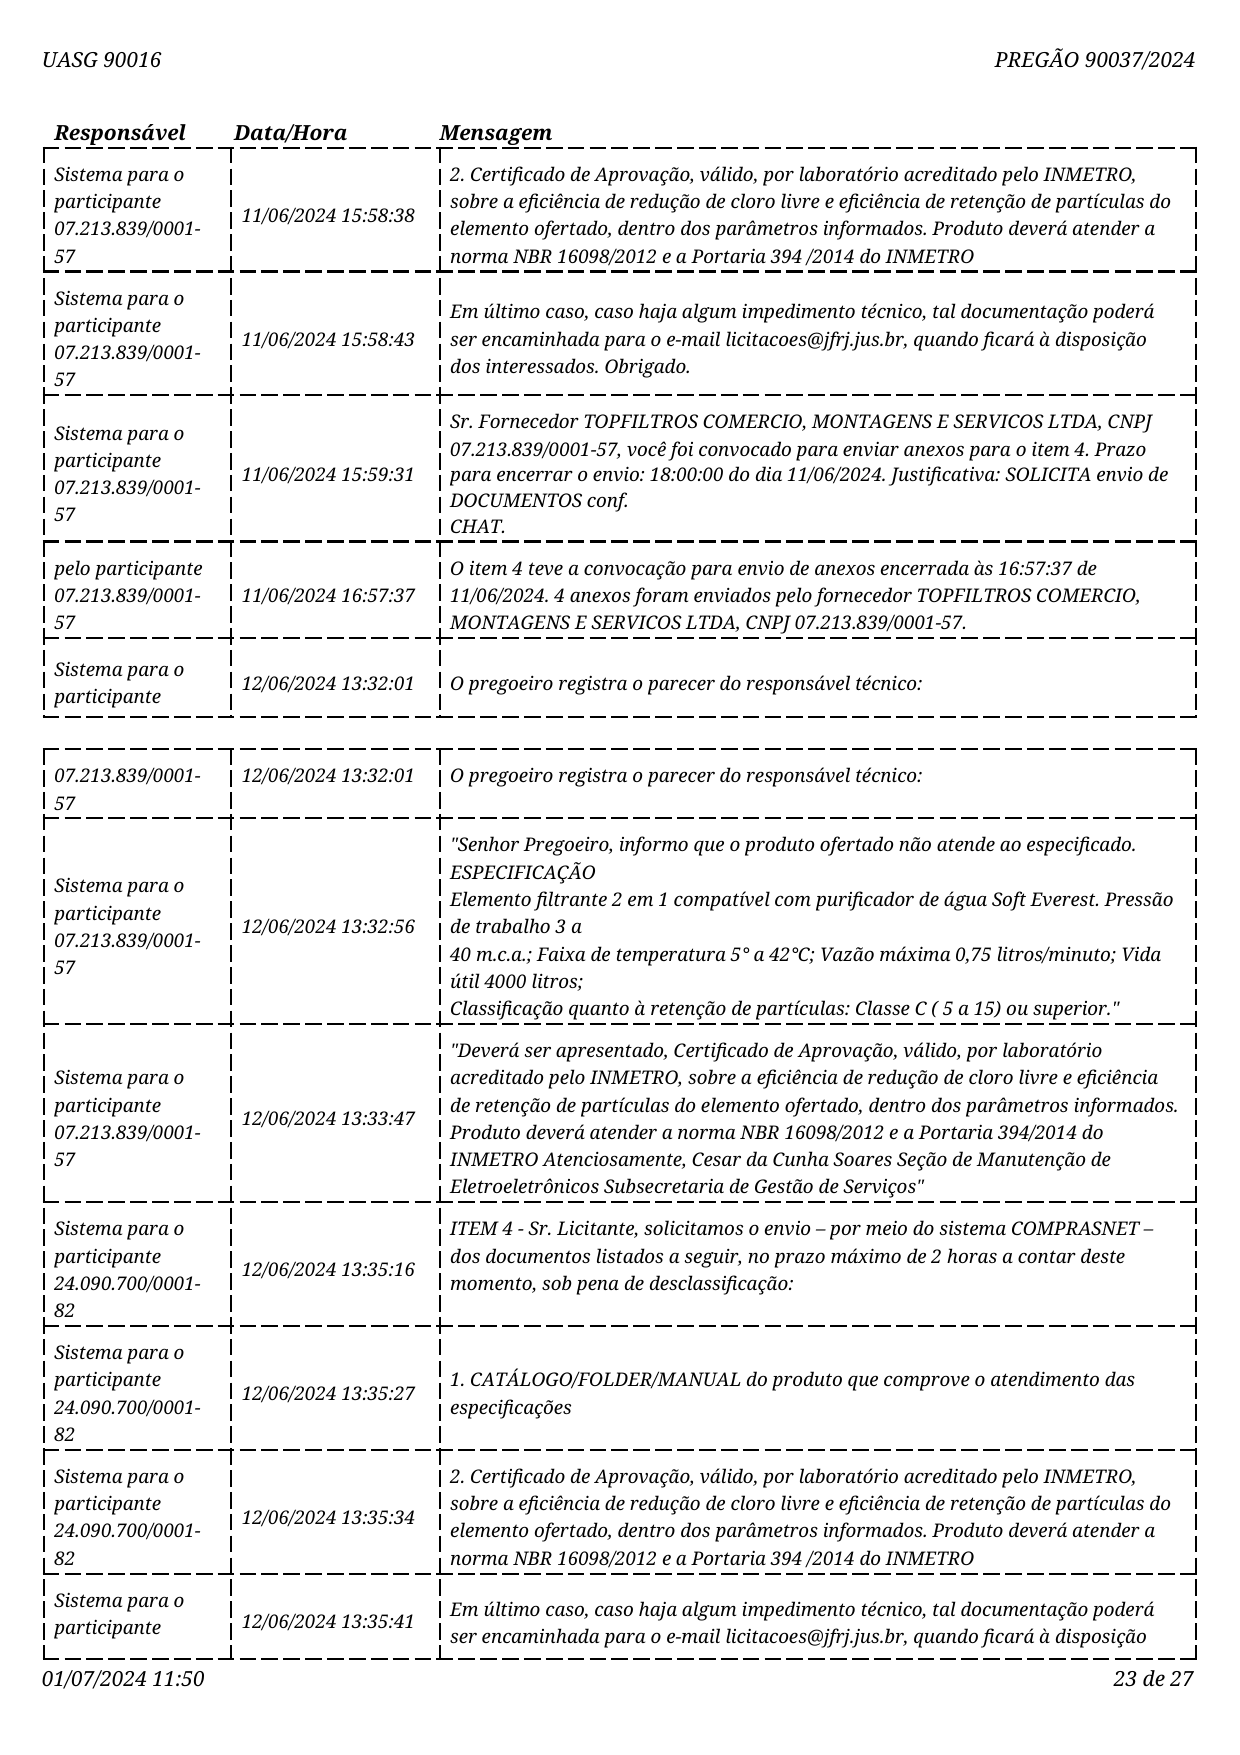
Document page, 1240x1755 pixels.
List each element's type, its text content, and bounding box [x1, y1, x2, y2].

table_cell Sistema para o participante 07.213.839/0001-57 [44, 394, 231, 540]
table_cell 12/06/2024 13:33:47 [231, 1023, 439, 1201]
table_cell Sistema para o participante 07.213.839/0001-57 [44, 817, 231, 1023]
table_cell Em último caso, caso haja algum impedimento técnico, tal documentação poderá ser encaminhada para o e-mail licitacoes@jfrj.jus.br, quando ficará à disposição dos interessados. Obrigado. [440, 270, 1196, 394]
table_cell "Deverá ser apresentado, Certificado de Aprovação, válido, por laboratório acreditado pelo INMETRO, sobre a eficiência de redução de cloro livre e eficiência de retenção de partículas do elemento ofertado, dentro dos parâmetros informados. Produto deverá atender a norma NBR 16098/2012 e a Portaria 394/2014 do INMETRO Atenciosamente, Cesar da Cunha Soares Seção de Manutenção de Eletroeletrônicos Subsecretaria de Gestão de Serviços" [440, 1023, 1196, 1201]
table_cell 12/06/2024 13:35:34 [231, 1449, 439, 1572]
table_cell "Senhor Pregoeiro, informo que o produto ofertado não atende ao especificado. ESPECIFICAÇÃO Elemento filtrante 2 em 1 compatível com purificador de água Soft Everest. Pressão de trabalho 3 a 40 m.c.a.; Faixa de temperatura 5° a 42°C; Vazão máxima 0,75 litros/minuto; Vida útil 4000 litros; Classificação quanto à retenção de partículas: Classe C ( 5 a 15) ou superior." [440, 817, 1196, 1023]
table_cell Sistema para o participante [44, 637, 231, 716]
table_cell 11/06/2024 15:59:31 [231, 394, 439, 540]
table_cell Sistema para o participante 24.090.700/0001-82 [44, 1325, 231, 1449]
table_cell O item 4 teve a convocação para envio de anexos encerrada às 16:57:37 de 11/06/2024. 4 anexos foram enviados pelo fornecedor TOPFILTROS COMERCIO, MONTAGENS E SERVICOS LTDA, CNPJ 07.213.839/0001-57. [440, 540, 1196, 637]
table_cell Sistema para o participante [44, 1573, 231, 1658]
table_cell 12/06/2024 13:32:56 [231, 817, 439, 1023]
table_cell Sistema para o participante 07.213.839/0001-57 [44, 147, 231, 270]
table_cell 12/06/2024 13:35:27 [231, 1325, 439, 1449]
table_cell 12/06/2024 13:35:16 [231, 1201, 439, 1325]
table_cell Sistema para o participante 24.090.700/0001-82 [44, 1201, 231, 1325]
table_cell pelo participante 07.213.839/0001-57 [44, 540, 231, 637]
table_header O pregoeiro registra o parecer do responsável técnico: [440, 748, 1196, 817]
table_cell Sistema para o participante 07.213.839/0001-57 [44, 270, 231, 394]
table_cell Sistema para o participante 24.090.700/0001-82 [44, 1449, 231, 1572]
table_cell Sistema para o participante 07.213.839/0001-57 [44, 1023, 231, 1201]
table_cell 11/06/2024 15:58:43 [231, 270, 439, 394]
table_cell 11/06/2024 16:57:37 [231, 540, 439, 637]
table_cell 11/06/2024 15:58:38 [231, 147, 439, 270]
table_header 12/06/2024 13:32:01 [231, 748, 439, 817]
table_cell Sr. Fornecedor TOPFILTROS COMERCIO, MONTAGENS E SERVICOS LTDA, CNPJ 07.213.839/0001-57, você foi convocado para enviar anexos para o item 4. Prazo para encerrar o envio: 18:00:00 do dia 11/06/2024. Justificativa: SOLICITA envio de DOCUMENTOS conf. CHAT. [440, 394, 1196, 540]
table_cell O pregoeiro registra o parecer do responsável técnico: [440, 637, 1196, 716]
table_cell Em último caso, caso haja algum impedimento técnico, tal documentação poderá ser encaminhada para o e-mail licitacoes@jfrj.jus.br, quando ficará à disposição [440, 1573, 1196, 1658]
table_cell 1. CATÁLOGO/FOLDER/MANUAL do produto que comprove o atendimento das especificações [440, 1325, 1196, 1449]
table_cell 12/06/2024 13:35:41 [231, 1573, 439, 1658]
table_cell 2. Certificado de Aprovação, válido, por laboratório acreditado pelo INMETRO, sobre a eficiência de redução de cloro livre e eficiência de retenção de partículas do elemento ofertado, dentro dos parâmetros informados. Produto deverá atender a norma NBR 16098/2012 e a Portaria 394 /2014 do INMETRO [440, 147, 1196, 270]
table_cell ITEM 4 - Sr. Licitante, solicitamos o envio – por meio do sistema COMPRASNET – dos documentos listados a seguir, no prazo máximo de 2 horas a contar deste momento, sob pena de desclassificação: [440, 1201, 1196, 1325]
table_cell 12/06/2024 13:32:01 [231, 637, 439, 716]
table_header 07.213.839/0001-57 [44, 748, 231, 817]
table_cell 2. Certificado de Aprovação, válido, por laboratório acreditado pelo INMETRO, sobre a eficiência de redução de cloro livre e eficiência de retenção de partículas do elemento ofertado, dentro dos parâmetros informados. Produto deverá atender a norma NBR 16098/2012 e a Portaria 394 /2014 do INMETRO [440, 1449, 1196, 1572]
